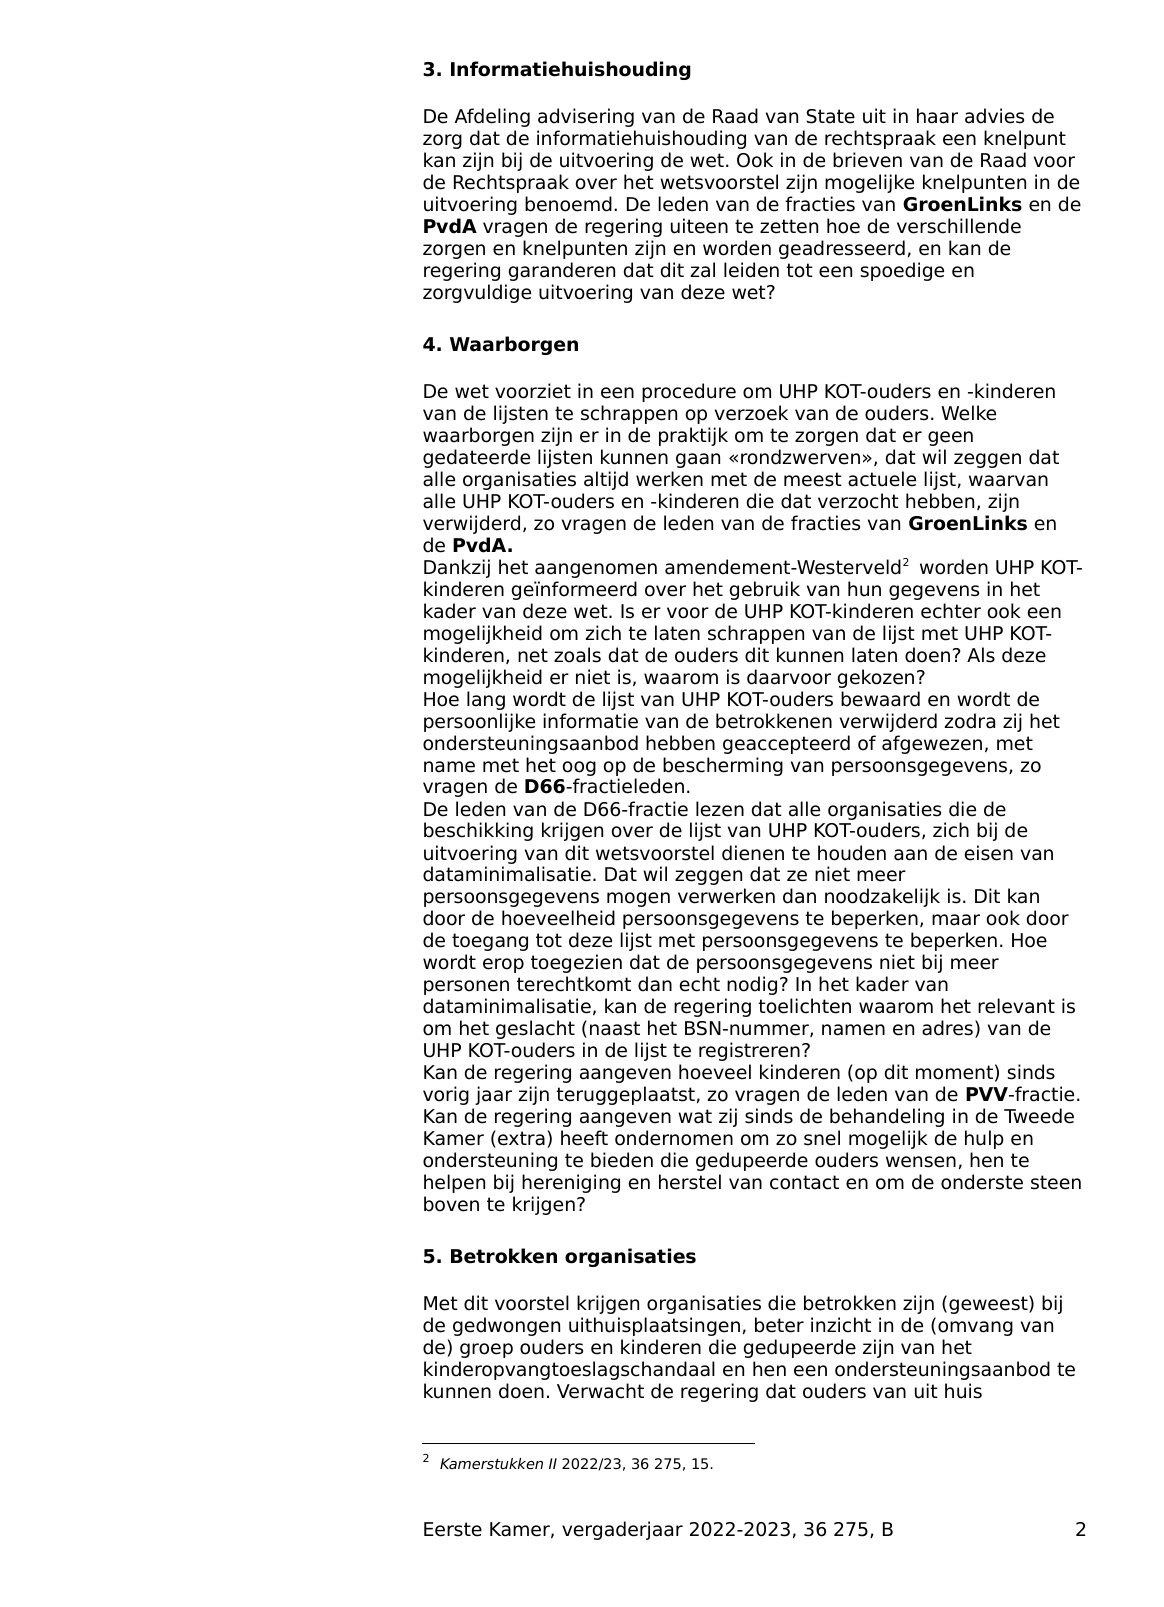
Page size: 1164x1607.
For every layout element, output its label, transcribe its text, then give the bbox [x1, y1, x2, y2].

text Kan de regering aangeven hoeveel kinderen (op dit moment) sinds vorig jaar zijn teruggeplaatst, zo vragen de leden van de PVV-fractie. [422, 1062, 1087, 1106]
text Dankzij het aangenomen amendement-Westerveld worden UHP KOT-kinderen geïnformeerd over het gebruik van hun gegevens in het kader van deze wet. Is er voor de UHP KOT-kinderen echter ook een mogelijkheid om zich te laten schrappen van de lijst met UHP KOT-kinderen, net zoals dat de ouders dit kunnen laten doen? Als deze mogelijkheid er niet is, waarom is daarvoor gekozen? [422, 557, 1087, 688]
subtitle 4. Waarborgen [422, 334, 1087, 356]
subtitle 5. Betrokken organisaties [422, 1246, 1087, 1268]
text De leden van de D66-fractie lezen dat alle organisaties die de beschikking krijgen over de lijst van UHP KOT-ouders, zich bij de uitvoering van dit wetsvoorstel dienen te houden aan de eisen van dataminimalisatie. Dat wil zeggen dat ze niet meer persoonsgegevens mogen verwerken dan noodzakelijk is. Dit kan door de hoeveelheid persoonsgegevens te beperken, maar ook door de toegang tot deze lijst met persoonsgegevens te beperken. Hoe wordt erop toegezien dat de persoonsgegevens niet bij meer personen terechtkomt dan echt nodig? In het kader van dataminimalisatie, kan de regering toelichten waarom het relevant is om het geslacht (naast het BSN-nummer, namen en adres) van de UHP KOT-ouders in de lijst te registreren? [422, 798, 1087, 1062]
text De Afdeling advisering van de Raad van State uit in haar advies de zorg dat de informatiehuishouding van de rechtspraak een knelpunt kan zijn bij de uitvoering de wet. Ook in de brieven van de Raad voor de Rechtspraak over het wetsvoorstel zijn mogelijke knelpunten in de uitvoering benoemd. De leden van de fracties van GroenLinks en de PvdA vragen de regering uiteen te zetten hoe de verschillende zorgen en knelpunten zijn en worden geadresseerd, en kan de regering garanderen dat dit zal leiden tot een spoedige en zorgvuldige uitvoering van deze wet? [422, 106, 1087, 304]
text Kan de regering aangeven wat zij sinds de behandeling in de Tweede Kamer (extra) heeft ondernomen om zo snel mogelijk de hulp en ondersteuning te bieden die gedupeerde ouders wensen, hen te helpen bij hereniging en herstel van contact en om de onderste steen boven te krijgen? [422, 1106, 1087, 1216]
text Kamerstukken II 2022/23, 36 275, 15. [422, 1452, 1087, 1474]
subtitle 3. Informatiehuishouding [422, 59, 1087, 81]
text De wet voorziet in een procedure om UHP KOT-ouders en -kinderen van de lijsten te schrappen op verzoek van de ouders. Welke waarborgen zijn er in de praktijk om te zorgen dat er geen gedateerde lijsten kunnen gaan «rondzwerven», dat wil zeggen dat alle organisaties altijd werken met de meest actuele lijst, waarvan alle UHP KOT-ouders en -kinderen die dat verzocht hebben, zijn verwijderd, zo vragen de leden van de fracties van GroenLinks en de PvdA. [422, 381, 1087, 557]
text Hoe lang wordt de lijst van UHP KOT-ouders bewaard en wordt de persoonlijke informatie van de betrokkenen verwijderd zodra zij het ondersteuningsaanbod hebben geaccepteerd of afgewezen, met name met het oog op de bescherming van persoonsgegevens, zo vragen de D66-fractieleden. [422, 688, 1087, 798]
text Met dit voorstel krijgen organisaties die betrokken zijn (geweest) bij de gedwongen uithuisplaatsingen, beter inzicht in de (omvang van de) groep ouders en kinderen die gedupeerde zijn van het kinderopvangtoeslagschandaal en hen een ondersteuningsaanbod te kunnen doen. Verwacht de regering dat ouders van uit huis [422, 1293, 1087, 1403]
